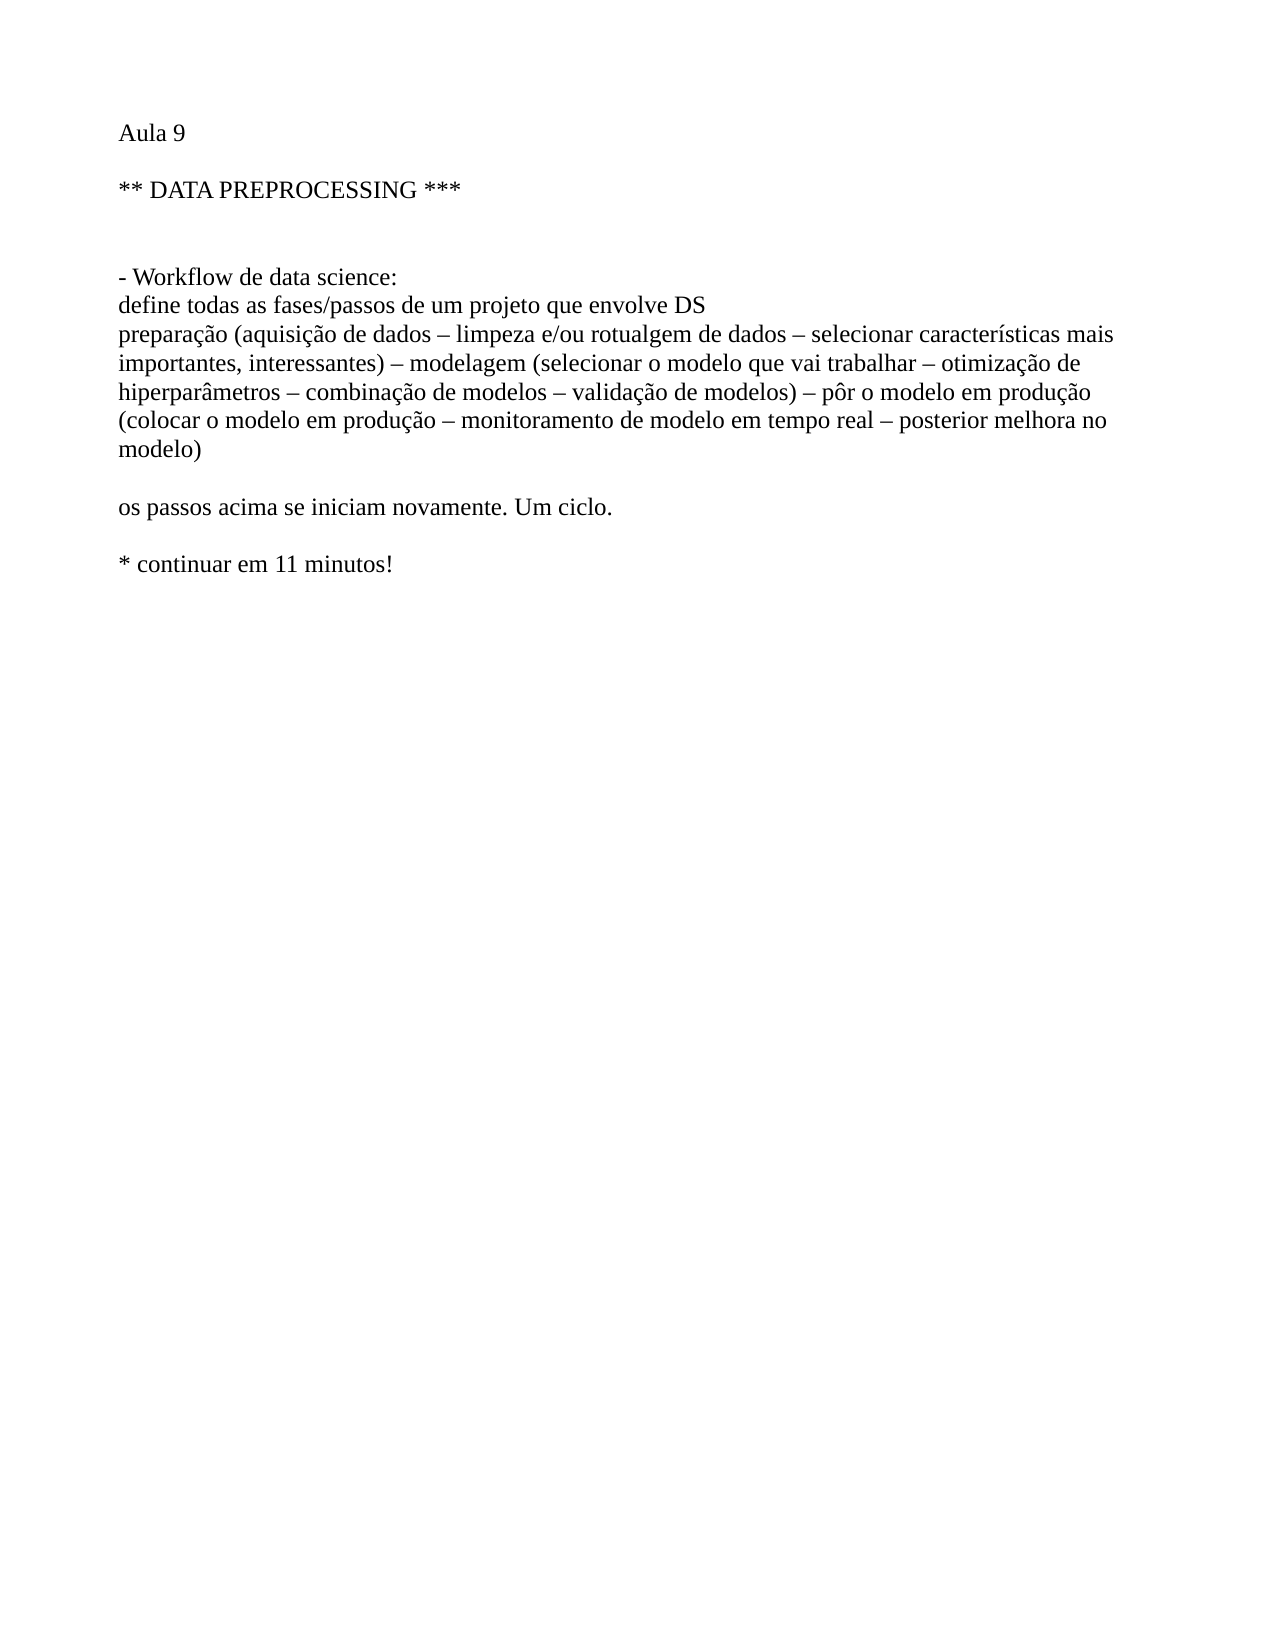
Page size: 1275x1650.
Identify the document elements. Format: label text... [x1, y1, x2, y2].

text Aula 9 [118, 118, 1157, 147]
text ** DATA PREPROCESSING *** [118, 176, 1157, 204]
text define todas as fases/passos de um projeto que envolve DS [118, 291, 1157, 319]
text - Workflow de data science: [118, 262, 1157, 291]
text preparação (aquisição de dados – limpeza e/ou rotualgem de dados – selecionar características mais importantes, interessantes) – modelagem (selecionar o modelo que vai trabalhar – otimização de hiperparâmetros – combinação de modelos – validação de modelos) – pôr o modelo em produção (colocar o modelo em produção – monitoramento de modelo em tempo real – posterior melhora no modelo) [118, 319, 1157, 463]
text * continuar em 11 minutos! [118, 549, 1157, 578]
text os passos acima se iniciam novamente. Um ciclo. [118, 492, 1157, 521]
